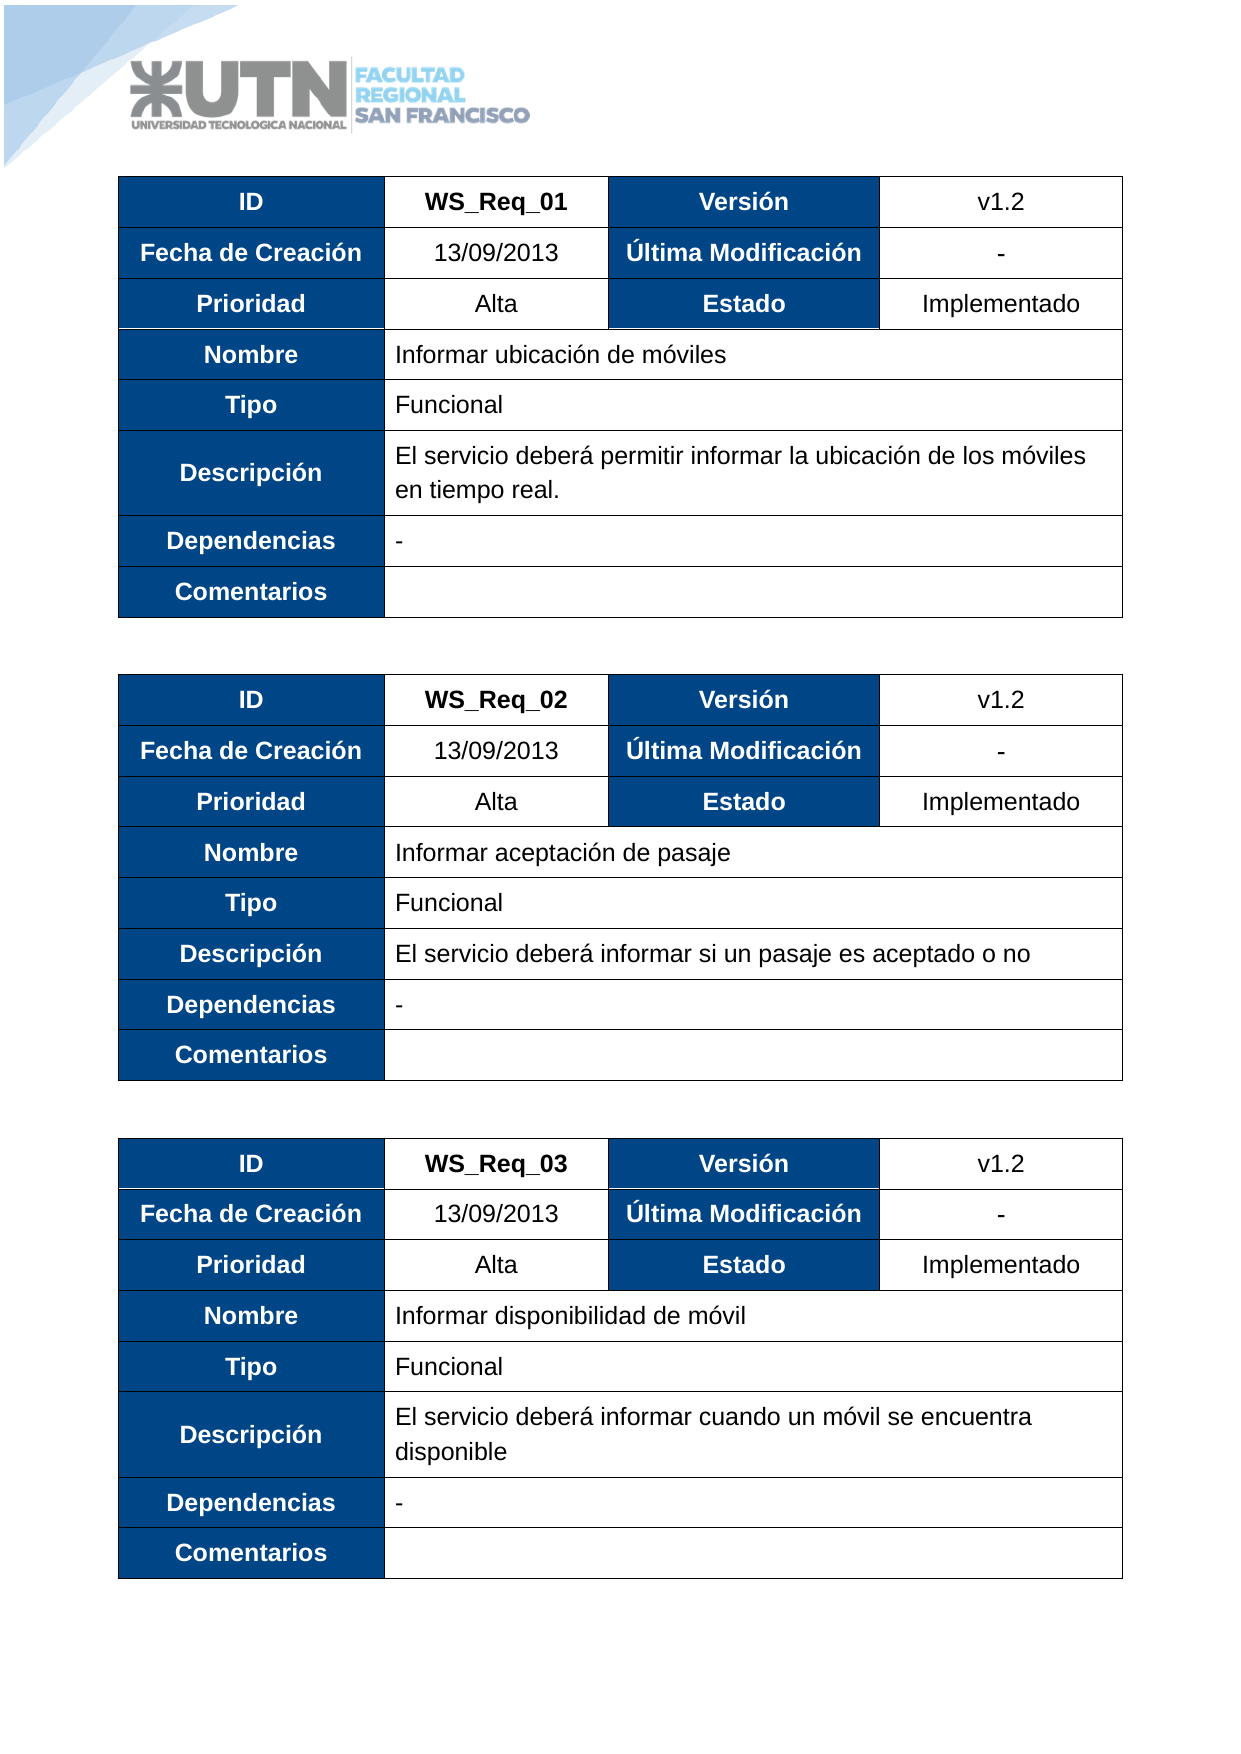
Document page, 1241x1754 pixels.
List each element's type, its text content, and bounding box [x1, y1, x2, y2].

table_cell - [385, 1478, 1122, 1527]
table_header WS_Req_01 [385, 177, 608, 227]
table_cell Dependencias [119, 1478, 384, 1527]
table_cell Descripción [119, 431, 384, 515]
table_cell Descripción [119, 929, 384, 979]
table_header v1.2 [880, 1139, 1122, 1188]
table_cell Estado [609, 777, 879, 826]
table_cell Dependencias [119, 516, 384, 566]
table_cell Fecha de Creación [119, 1190, 384, 1239]
table_cell Estado [609, 1240, 879, 1290]
table_cell El servicio deberá permitir informar la ubicación de los móviles en tiempo real. [385, 431, 1122, 515]
table_cell Prioridad [119, 279, 384, 328]
table_cell Descripción [119, 1392, 384, 1477]
table_cell - [880, 726, 1122, 776]
table_header WS_Req_02 [385, 675, 608, 725]
table_cell Dependencias [119, 980, 384, 1029]
table_cell Fecha de Creación [119, 228, 384, 278]
table_cell Última Modificación [609, 1190, 879, 1239]
table_cell El servicio deberá informar cuando un móvil se encuentra disponible [385, 1392, 1122, 1477]
table_header v1.2 [880, 675, 1122, 725]
table_cell Informar ubicación de móviles [385, 330, 1122, 379]
table_header v1.2 [880, 177, 1122, 227]
table_cell Implementado [880, 279, 1122, 328]
table_cell Nombre [119, 330, 384, 379]
table_cell Estado [609, 279, 879, 328]
table_cell 13/09/2013 [385, 228, 608, 278]
table_header WS_Req_03 [385, 1139, 608, 1188]
table_cell - [385, 516, 1122, 566]
table_cell Funcional [385, 380, 1122, 430]
table_cell Funcional [385, 1342, 1122, 1391]
table_cell Tipo [119, 878, 384, 928]
table_cell [385, 1528, 1122, 1578]
table_header ID [119, 1139, 384, 1188]
table_cell Informar disponibilidad de móvil [385, 1291, 1122, 1341]
table_cell [385, 1030, 1122, 1080]
table_cell Implementado [880, 1240, 1122, 1290]
table_cell Comentarios [119, 567, 384, 617]
table_cell - [880, 1190, 1122, 1239]
table_cell Última Modificación [609, 726, 879, 776]
table_header ID [119, 177, 384, 227]
table_cell Alta [385, 777, 608, 826]
table_cell Implementado [880, 777, 1122, 826]
table_cell - [880, 228, 1122, 278]
table_header ID [119, 675, 384, 725]
table_header Versión [609, 177, 879, 227]
table_cell Alta [385, 1240, 608, 1290]
table_cell Última Modificación [609, 228, 879, 278]
table_cell Tipo [119, 380, 384, 430]
table_cell Fecha de Creación [119, 726, 384, 776]
table_cell [385, 567, 1122, 617]
table_cell 13/09/2013 [385, 1190, 608, 1239]
table_cell 13/09/2013 [385, 726, 608, 776]
table_cell Prioridad [119, 777, 384, 826]
table_cell Nombre [119, 827, 384, 877]
table_cell Informar aceptación de pasaje [385, 827, 1122, 877]
table_cell Alta [385, 279, 608, 328]
table_header Versión [609, 675, 879, 725]
table_cell Funcional [385, 878, 1122, 928]
table_cell Comentarios [119, 1030, 384, 1080]
table_cell El servicio deberá informar si un pasaje es aceptado o no [385, 929, 1122, 979]
table_cell Nombre [119, 1291, 384, 1341]
table_cell Prioridad [119, 1240, 384, 1290]
table_cell Tipo [119, 1342, 384, 1391]
table_header Versión [609, 1139, 879, 1188]
table_cell - [385, 980, 1122, 1029]
table_cell Comentarios [119, 1528, 384, 1578]
picture [3, 5, 532, 169]
